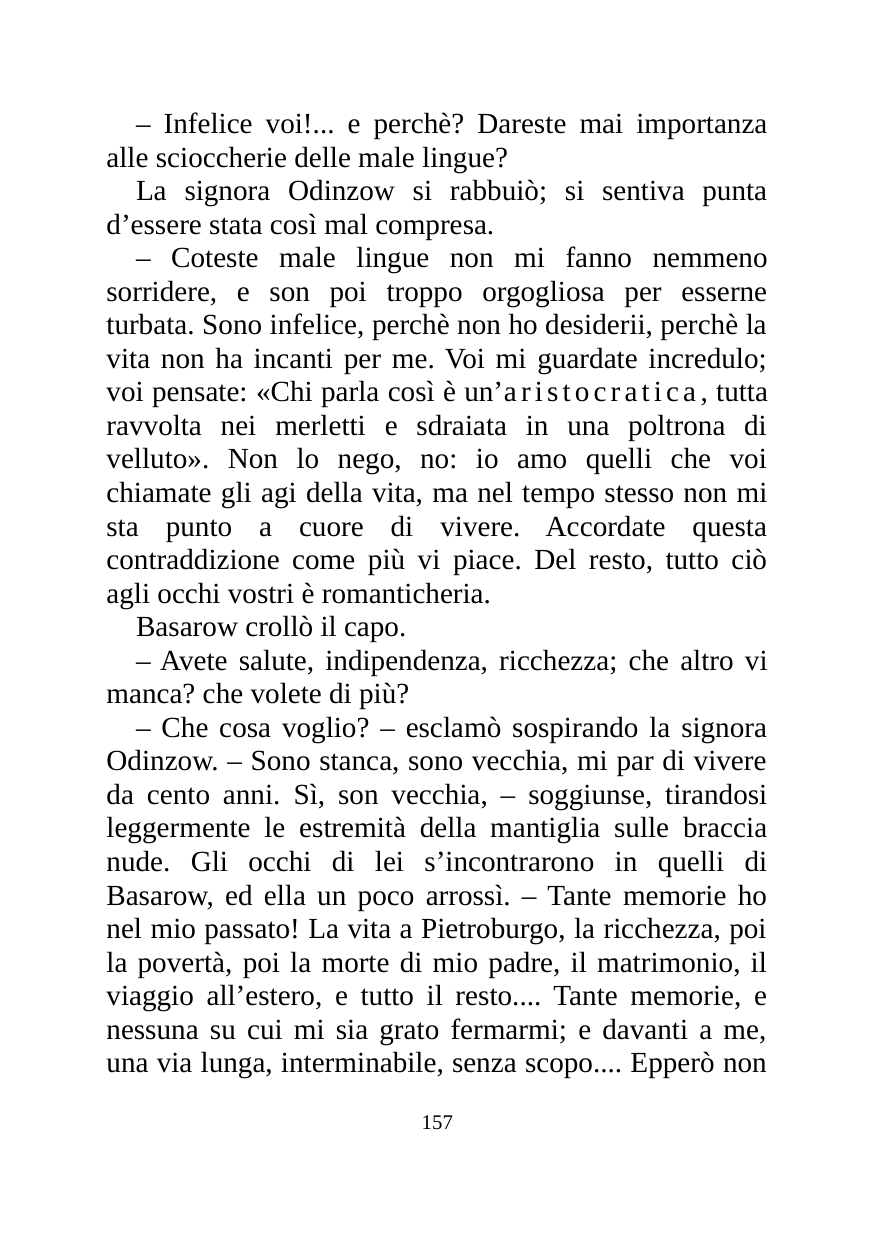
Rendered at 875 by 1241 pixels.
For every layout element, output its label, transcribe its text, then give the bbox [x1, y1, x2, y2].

text – Avete salute, indipendenza, ricchezza; che altro vi manca? che volete di più? [106, 643, 768, 710]
text – Infelice voi!... e perchè? Dareste mai importanza alle scioccherie delle male lingue? [106, 106, 768, 173]
text La signora Odinzow si rabbuiò; si sentiva punta d’essere stata così mal compresa. [106, 173, 768, 240]
text – Coteste male lingue non mi fanno nemmeno sorridere, e son poi troppo orgogliosa per esserne turbata. Sono infelice, perchè non ho desiderii, perchè la vita non ha incanti per me. Voi mi guardate incredulo; voi pensate: «Chi parla così è un’aristocratica, tutta ravvolta nei merletti e sdraiata in una poltrona di velluto». Non lo nego, no: io amo quelli che voi chiamate gli agi della vita, ma nel tempo stesso non mi sta punto a cuore di vivere. Accordate questa contraddizione come più vi piace. Del resto, tutto ciò agli occhi vostri è romanticheria. [106, 240, 768, 609]
text – Che cosa voglio? – esclamò sospirando la signora Odinzow. – Sono stanca, sono vecchia, mi par di vivere da cento anni. Sì, son vecchia, – soggiunse, tirandosi leggermente le estremità della mantiglia sulle braccia nude. Gli occhi di lei s’incontrarono in quelli di Basarow, ed ella un poco arrossì. – Tante memorie ho nel mio passato! La vita a Pietroburgo, la ricchezza, poi la povertà, poi la morte di mio padre, il matrimonio, il viaggio all’estero, e tutto il resto.... Tante memorie, e nessuna su cui mi sia grato fermarmi; e davanti a me, una via lunga, interminabile, senza scopo.... Epperò non [106, 710, 768, 1079]
text Basarow crollò il capo. [106, 609, 768, 643]
